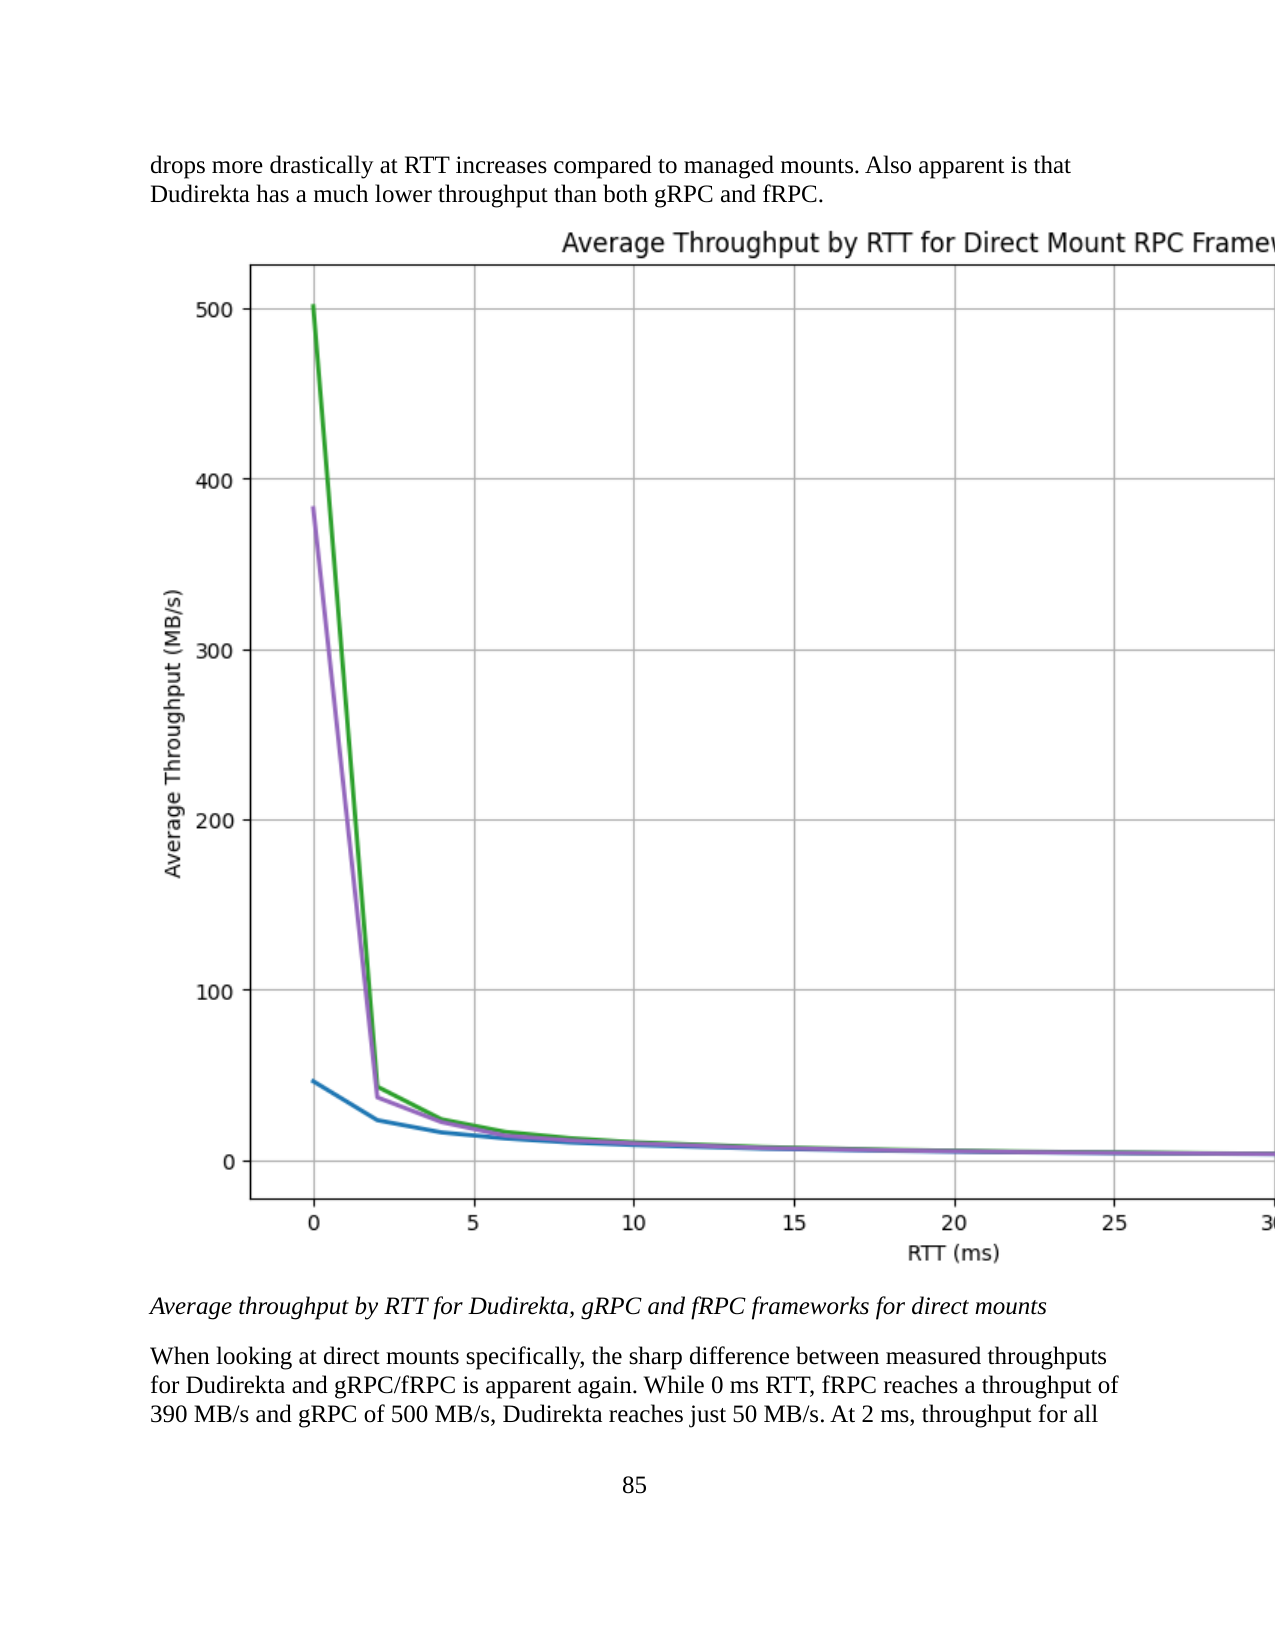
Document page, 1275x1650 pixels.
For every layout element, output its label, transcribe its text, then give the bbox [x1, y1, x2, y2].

text Average throughput by RTT for Dudirekta, gRPC and fRPC frameworks for direct mounts [150, 1291, 1125, 1320]
text drops more drastically at RTT increases compared to managed mounts. Also apparent is that Dudirekta has a much lower throughput than both gRPC and fRPC. [150, 150, 1125, 207]
text When looking at direct mounts specifically, the sharp difference between measured throughputs for Dudirekta and gRPC/fRPC is apparent again. While 0 ms RTT, fRPC reaches a throughput of 390 MB/s and gRPC of 500 MB/s, Dudirekta reaches just 50 MB/s. At 2 ms, throughput for all [150, 1341, 1125, 1427]
picture [150, 216, 1275, 1279]
